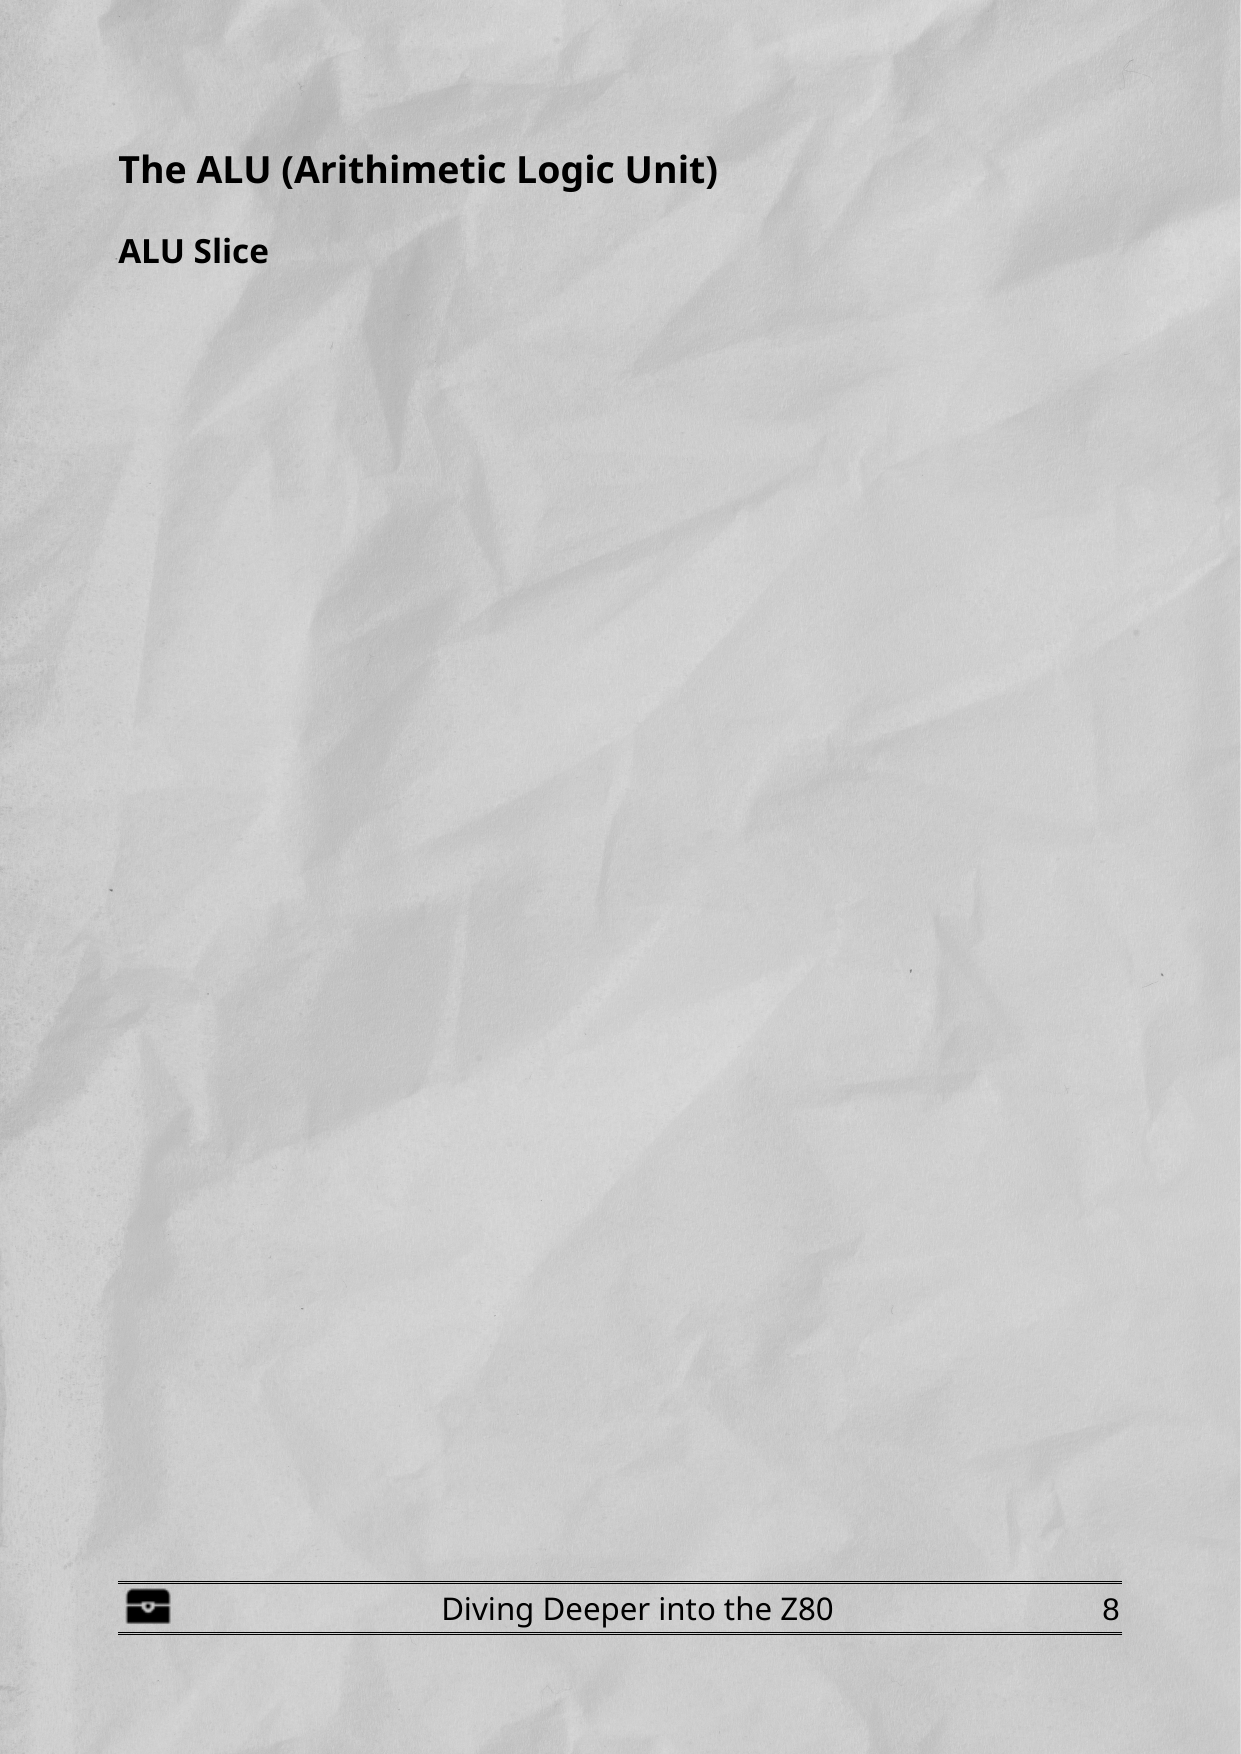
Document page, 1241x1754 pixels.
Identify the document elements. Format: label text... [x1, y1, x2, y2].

subtitle The ALU (Arithimetic Logic Unit) [118, 143, 1122, 194]
subtitle ALU Slice [118, 227, 1122, 273]
picture [0, 0, 1241, 1754]
